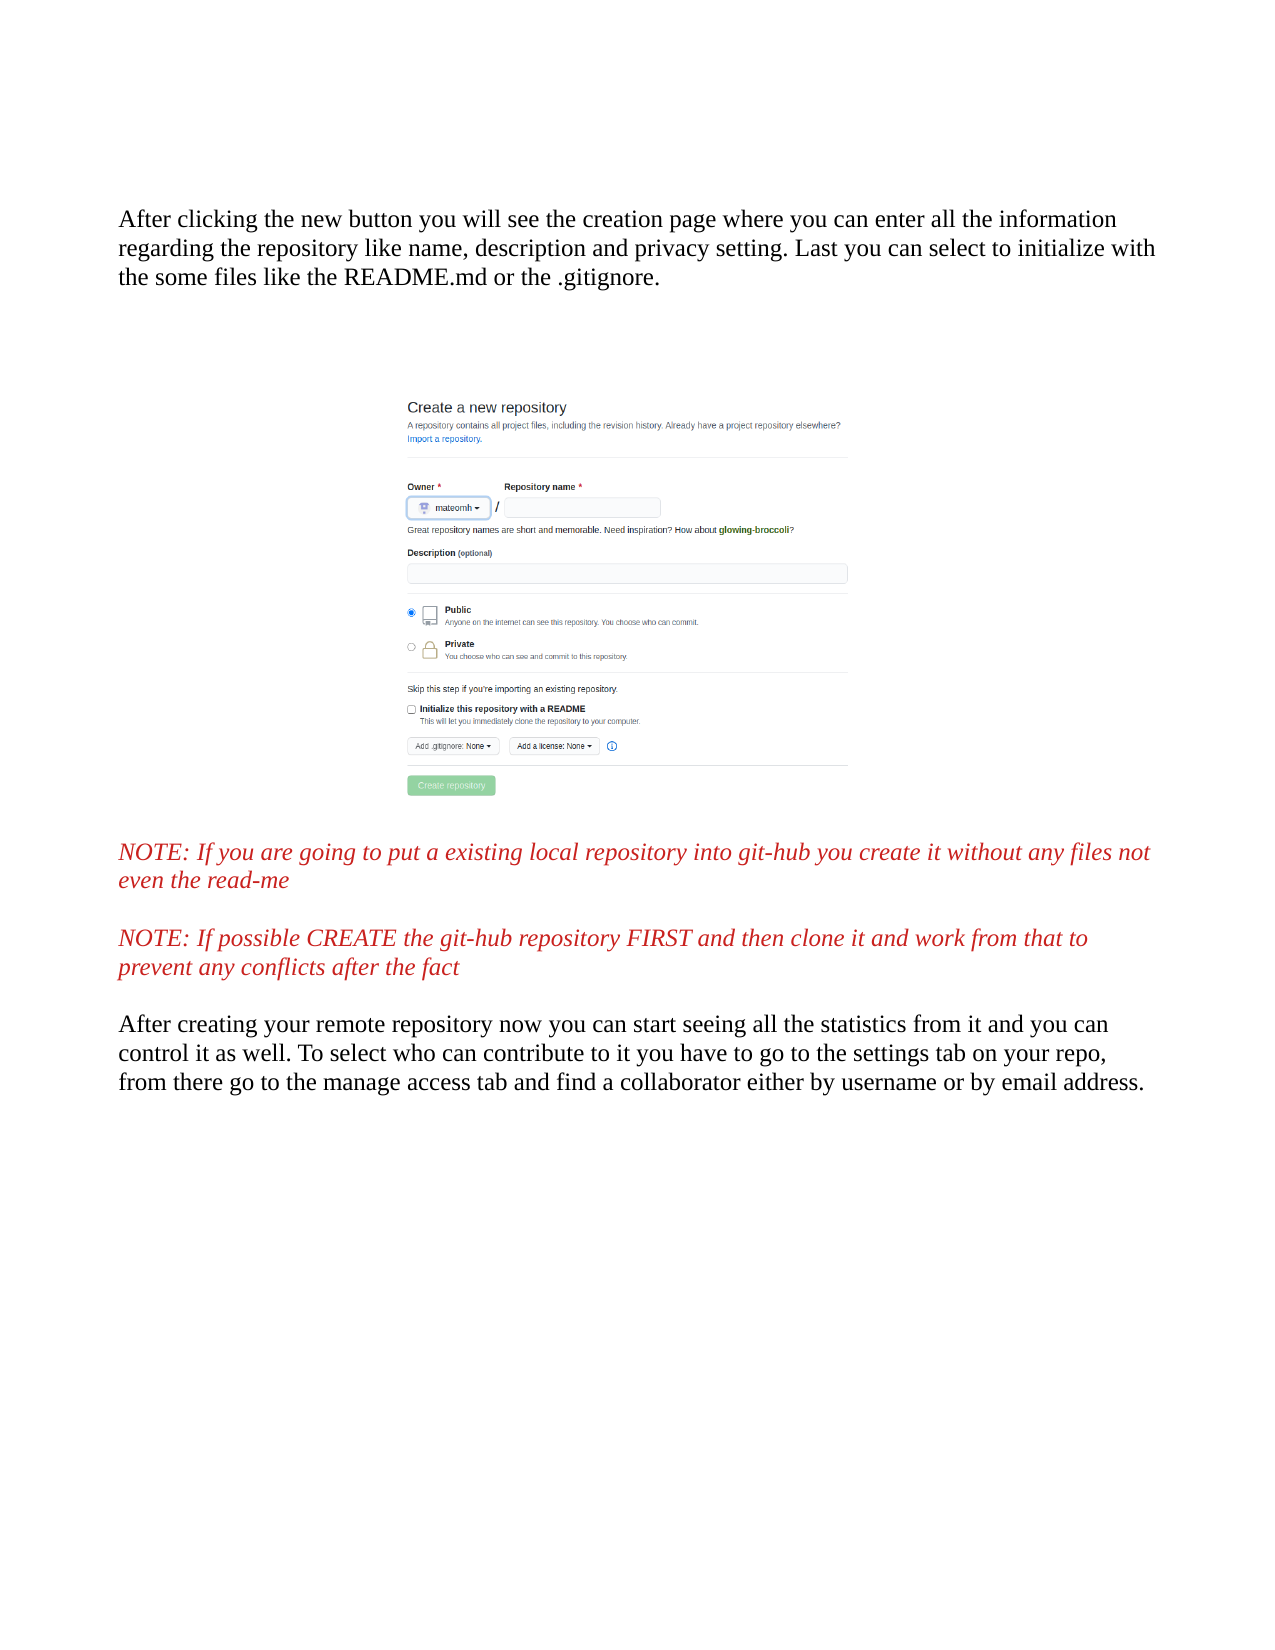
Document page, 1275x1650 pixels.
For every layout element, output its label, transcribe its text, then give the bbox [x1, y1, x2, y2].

text After clicking the new button you will see the creation page where you can enter all the information regarding the repository like name, description and privacy setting. Last you can select to initialize with the some files like the README.md or the .gitignore. [118, 204, 1157, 291]
picture [362, 393, 882, 808]
text NOTE: If you are going to put a existing local repository into git-hub you create it without any files not even the read-me [118, 837, 1157, 894]
text After creating your remote repository now you can start seeing all the statistics from it and you can control it as well. To select who can contribute to it you have to go to the settings tab on your repo, from there go to the manage access tab and find a collaborator either by username or by email address. [118, 1009, 1157, 1095]
text NOTE: If possible CREATE the git-hub repository FIRST and then clone it and work from that to prevent any conflicts after the fact [118, 923, 1157, 980]
